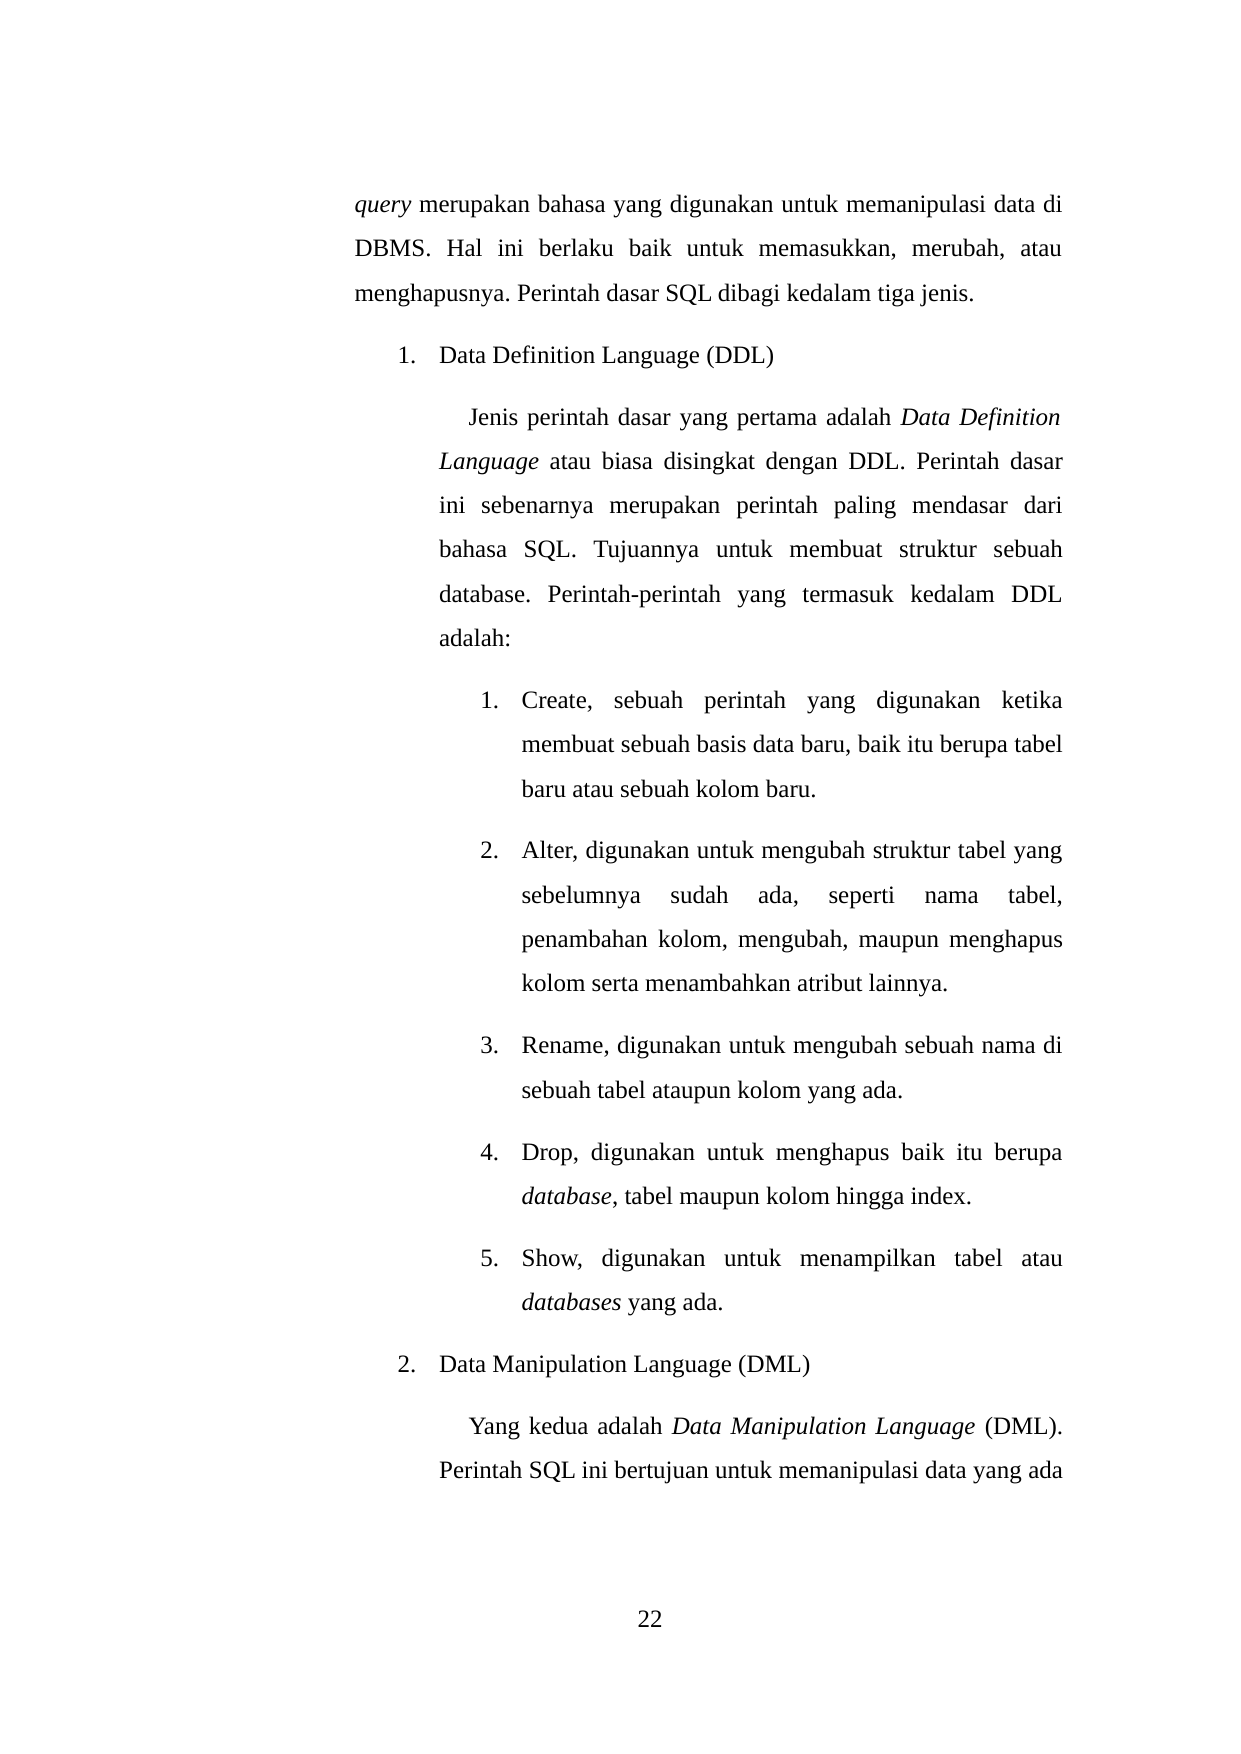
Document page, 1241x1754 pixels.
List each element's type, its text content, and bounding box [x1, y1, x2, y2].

list Show, digunakan untuk menampilkan tabel atau databases yang ada. [480, 1231, 1063, 1319]
list Yang kedua adalah Data Manipulation Language (DML). Perintah SQL ini bertujuan untuk memanipulasi data yang ada [397, 1399, 1063, 1488]
list Data Manipulation Language (DML) [397, 1337, 1063, 1381]
list Drop, digunakan untuk menghapus baik itu berupa database, tabel maupun kolom hingga index. [480, 1124, 1063, 1213]
list query merupakan bahasa yang digunakan untuk memanipulasi data di DBMS. Hal ini berlaku baik untuk memasukkan, merubah, atau menghapusnya. Perintah dasar SQL dibagi kedalam tiga jenis. [354, 177, 1063, 310]
list Alter, digunakan untuk mengubah struktur tabel yang sebelumnya sudah ada, seperti nama tabel, penambahan kolom, mengubah, maupun menghapus kolom serta menambahkan atribut lainnya. [480, 823, 1063, 1001]
list Data Definition Language (DDL) [397, 328, 1063, 372]
list Create, sebuah perintah yang digunakan ketika membuat sebuah basis data baru, baik itu berupa tabel baru atau sebuah kolom baru. [480, 673, 1063, 806]
list Jenis perintah dasar yang pertama adalah Data Definition Language atau biasa disingkat dengan DDL. Perintah dasar ini sebenarnya merupakan perintah paling mendasar dari bahasa SQL. Tujuannya untuk membuat struktur sebuah database. Perintah-perintah yang termasuk kedalam DDL adalah: [397, 390, 1063, 655]
list Rename, digunakan untuk mengubah sebuah nama di sebuah tabel ataupun kolom yang ada. [480, 1018, 1063, 1107]
